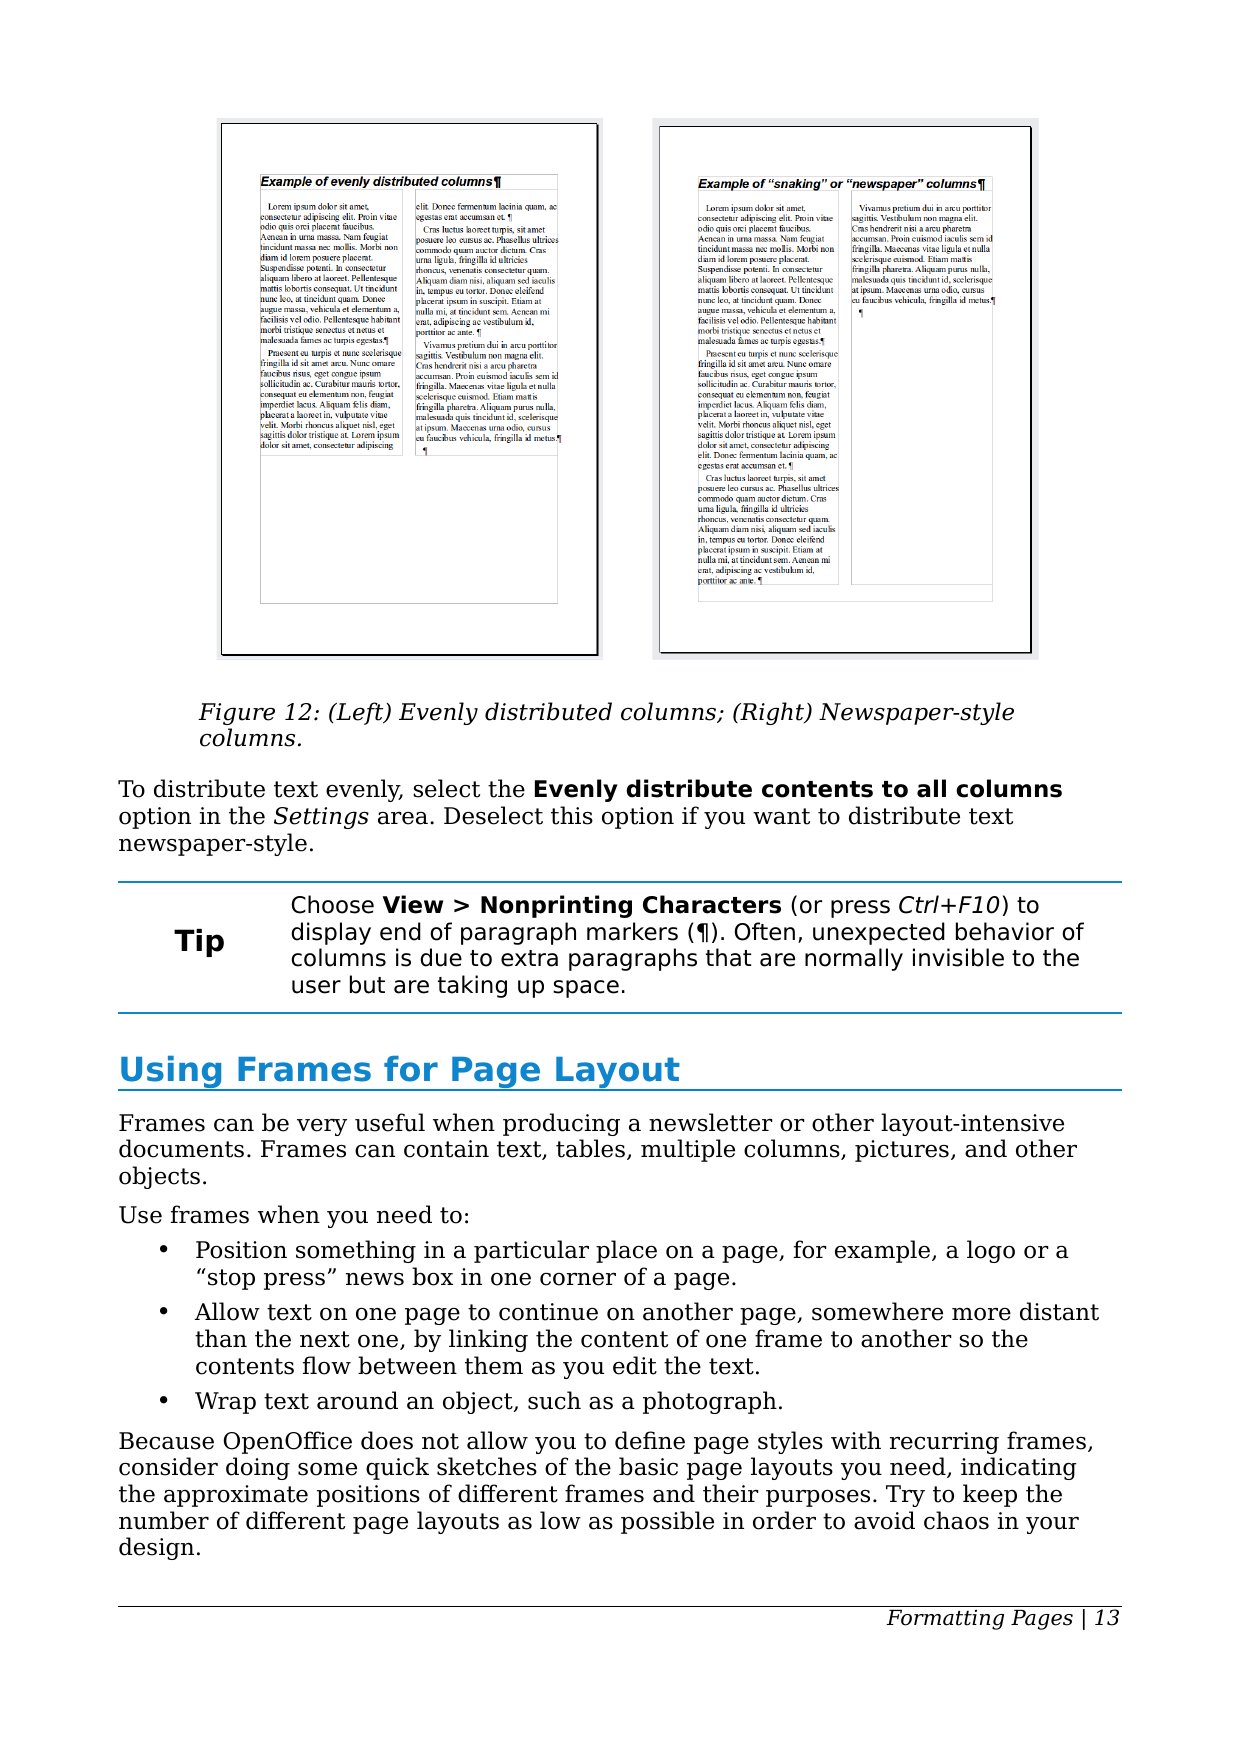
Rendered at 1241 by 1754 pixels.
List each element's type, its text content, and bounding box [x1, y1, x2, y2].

text To distribute text evenly, select the Evenly distribute contents to all columns option in the Settings area. Deselect this option if you want to distribute text newspaper-style. [118, 776, 1122, 856]
list Wrap text around an object, such as a photograph. [156, 1386, 1122, 1415]
text Because OpenOffice does not allow you to define page styles with recurring frames, consider doing some quick sketches of the basic page layouts you need, indicating the approximate positions of different frames and their purposes. Try to keep the number of different page layouts as low as possible in order to avoid chaos in your design. [118, 1428, 1122, 1561]
picture [652, 118, 1039, 660]
table_header Choose View > Nonprinting Characters (or press Ctrl+F10) to display end of paragraph markers (¶). Often, unexpected behavior of columns is due to extra paragraphs that are normally invisible to the user but are taking up space. [281, 883, 1122, 1012]
list Use frames when you need to: [118, 1202, 1122, 1229]
table_cell Figure 12: (Left) Evenly distributed columns; (Right) Newspaper-style columns. [199, 699, 1070, 759]
table_header [199, 118, 621, 699]
table_header [621, 118, 1070, 699]
list Allow text on one page to continue on another page, somewhere more distant than the next one, by linking the content of one frame to another so the contents flow between them as you edit the text. [156, 1297, 1122, 1380]
picture [216, 118, 603, 660]
table_header Tip [118, 883, 281, 1012]
list Position something in a particular place on a page, for example, a logo or a “stop press” news box in one corner of a page. [156, 1235, 1122, 1291]
subtitle Using Frames for Page Layout [118, 1050, 1122, 1089]
text Frames can be very useful when producing a newsletter or other layout-intensive documents. Frames can contain text, tables, multiple columns, pictures, and other objects. [118, 1110, 1122, 1190]
